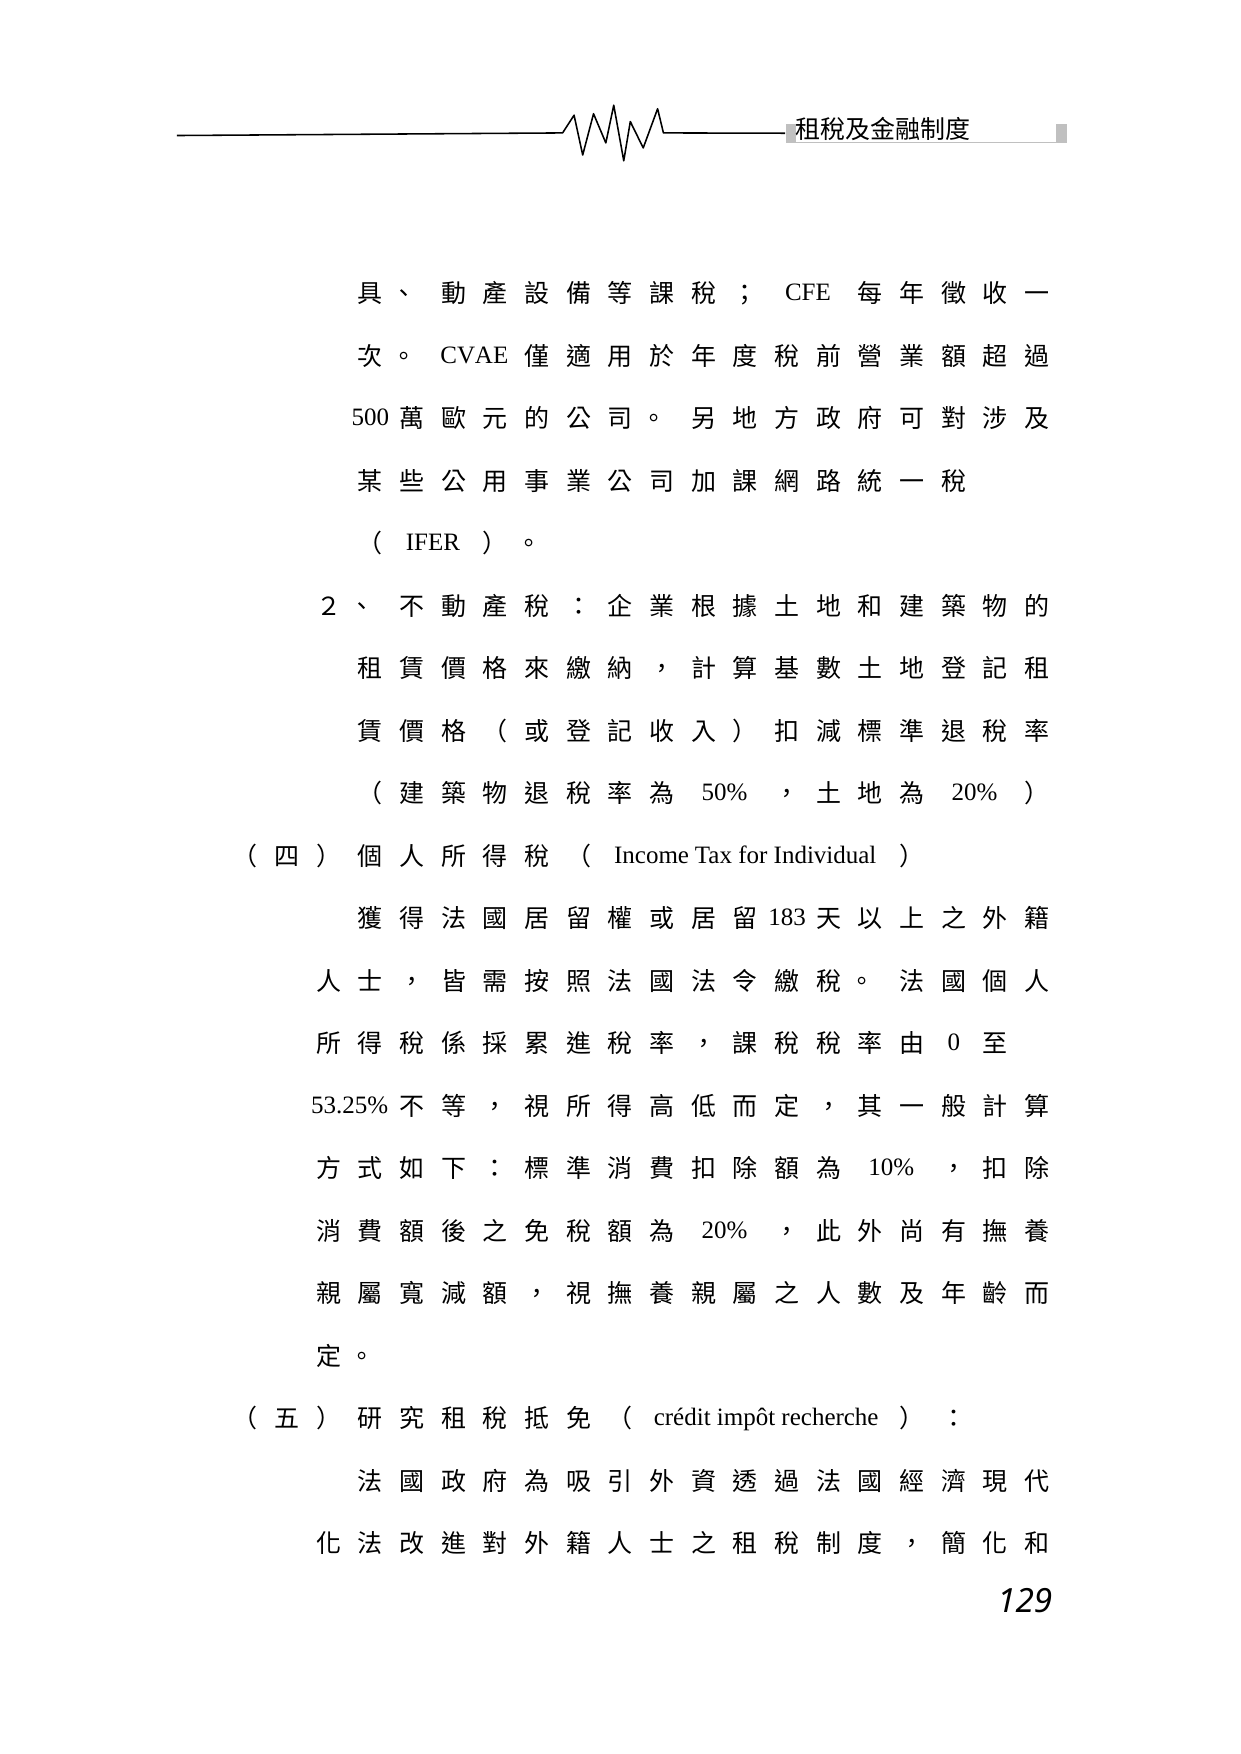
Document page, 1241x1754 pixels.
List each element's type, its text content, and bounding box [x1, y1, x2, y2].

text ２、不動產稅：企業根據土地和建築物的租賃價格來繳納，計算基數土地登記租賃價格（或登記收入）扣減標準退稅率（建築物退稅率為50%，土地為20%） [281, 563, 1058, 813]
text （五）研究租稅抵免（crédit impôt recherche）： [207, 1375, 1058, 1438]
text 獲得法國居留權或居留183天以上之外籍人士，皆需按照法國法令繳稅。法國個人所得稅係採累進稅率，課稅稅率由0至53.25%不等，視所得高低而定，其一般計算方式如下：標準消費扣除額為10%，扣除消費額後之免稅額為20%，此外尚有撫養親屬寬減額，視撫養親屬之人數及年齡而定。 [281, 875, 1058, 1375]
text 具、動產設備等課稅；CFE每年徵收一次。CVAE僅適用於年度稅前營業額超過500萬歐元的公司。另地方政府可對涉及某些公用事業公司加課網路統一稅（IFER）。 [281, 250, 1058, 563]
text （四）個人所得稅（Income Tax for Individual） [207, 813, 1058, 875]
text 法國政府為吸引外資透過法國經濟現代化法改進對外籍人士之租稅制度，簡化和 [281, 1438, 1058, 1563]
